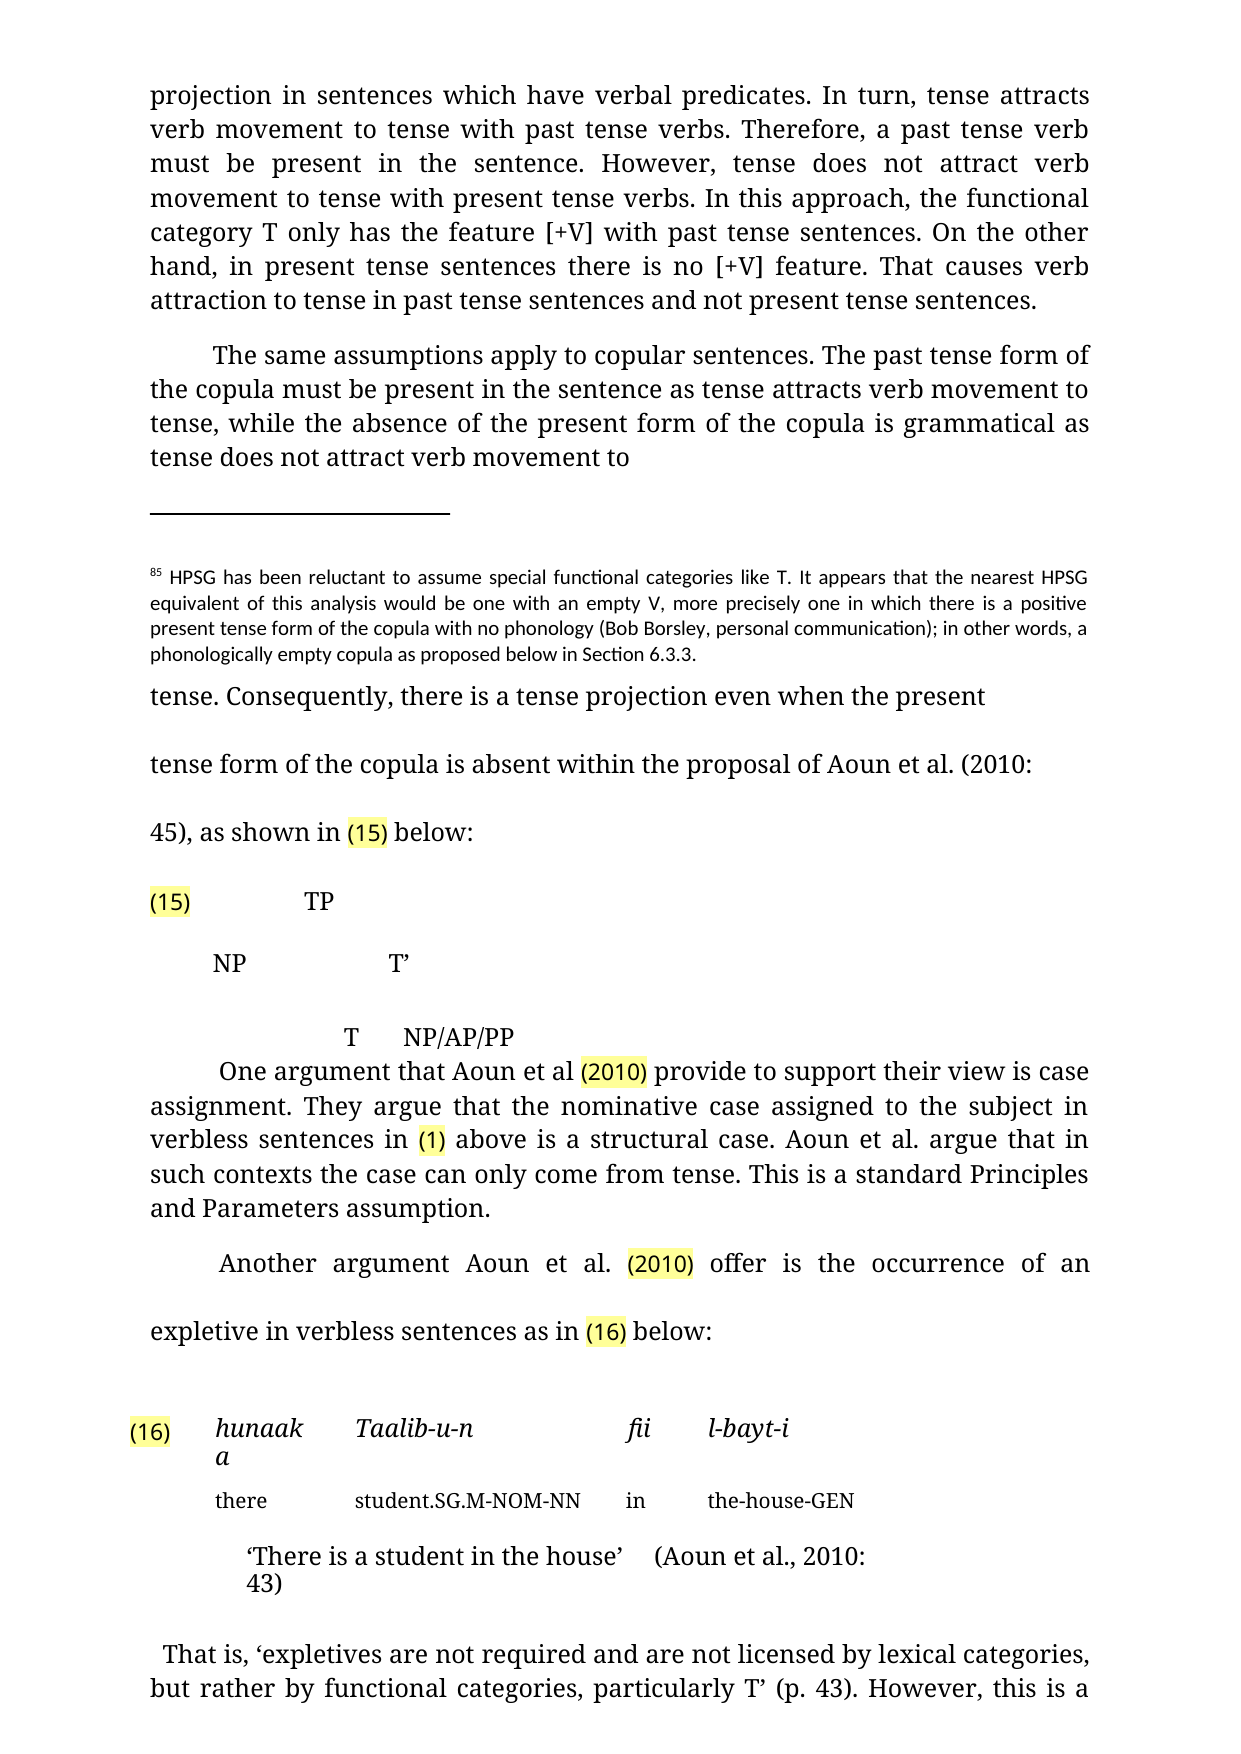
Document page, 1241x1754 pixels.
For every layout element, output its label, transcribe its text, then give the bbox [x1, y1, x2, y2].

text (15) TP [150, 883, 1123, 917]
text 85 HPSG has been reluctant to assume special functional categories like T. It appears that the nearest HPSG equivalent of this analysis would be one with an empty V, more precisely one in which there is a positive present tense form of the copula with no phonology (Bob Borsley, personal communication); in other words, a phonologically empty copula as proposed below in Section 6.3.3. [150, 564, 1089, 666]
table_cell the-house-GEN [679, 1471, 891, 1527]
text The same assumptions apply to copular sentences. The past tense form of the copula must be present in the sentence as tense attracts verb movement to tense, while the absence of the present form of the copula is grammatical as tense does not attract verb movement to [150, 337, 1090, 473]
text Another argument Aoun et al. (2010) offer is the occurrence of an expletive in verbless sentences as in (16) below: [150, 1245, 1091, 1348]
text projection in sentences which have verbal predicates. In turn, tense attracts verb movement to tense with past tense verbs. Therefore, a past tense verb must be present in the sentence. However, tense does not attract verb movement to tense with present tense verbs. In this approach, the functional category T only has the feature [+V] with past tense sentences. On the other hand, in present tense sentences there is no [+V] feature. That causes verb attraction to tense in past tense sentences and not present tense sentences. [150, 78, 1091, 316]
text tense. Consequently, there is a tense projection even when the present tense form of the copula is absent within the proposal of Aoun et al. (2010: 45), as shown in (15) below: [150, 679, 1052, 849]
table_header l-bayt-i [679, 1416, 891, 1471]
table_cell student.SG.M-NOM-NN [316, 1471, 596, 1527]
table_cell there [192, 1471, 316, 1527]
table_cell in [596, 1471, 678, 1527]
text One argument that Aoun et al (2010) provide to support their view is case assignment. They argue that the nominative case assigned to the subject in verbless sentences in (1) above is a structural case. Aoun et al. argue that in such contexts the case can only come from tense. This is a standard Principles and Parameters assumption. [150, 1054, 1090, 1224]
table_header (16) [119, 1416, 192, 1471]
text T NP/AP/PP [344, 1020, 1123, 1054]
text That is, ‘expletives are not required and are not licensed by lexical categories, but rather by functional categories, particularly T’ (p. 43). However, this is a [150, 1637, 1091, 1705]
table_header fii [596, 1416, 678, 1471]
table_cell [119, 1471, 192, 1527]
table_cell ‘There is a student in the house’ (Aoun et al., 2010: 43) [192, 1528, 891, 1597]
table_header Taalib-u-n [316, 1416, 596, 1471]
table_cell [119, 1528, 192, 1597]
text NP T’ [212, 946, 1123, 980]
table_header hunaaka [192, 1416, 316, 1471]
